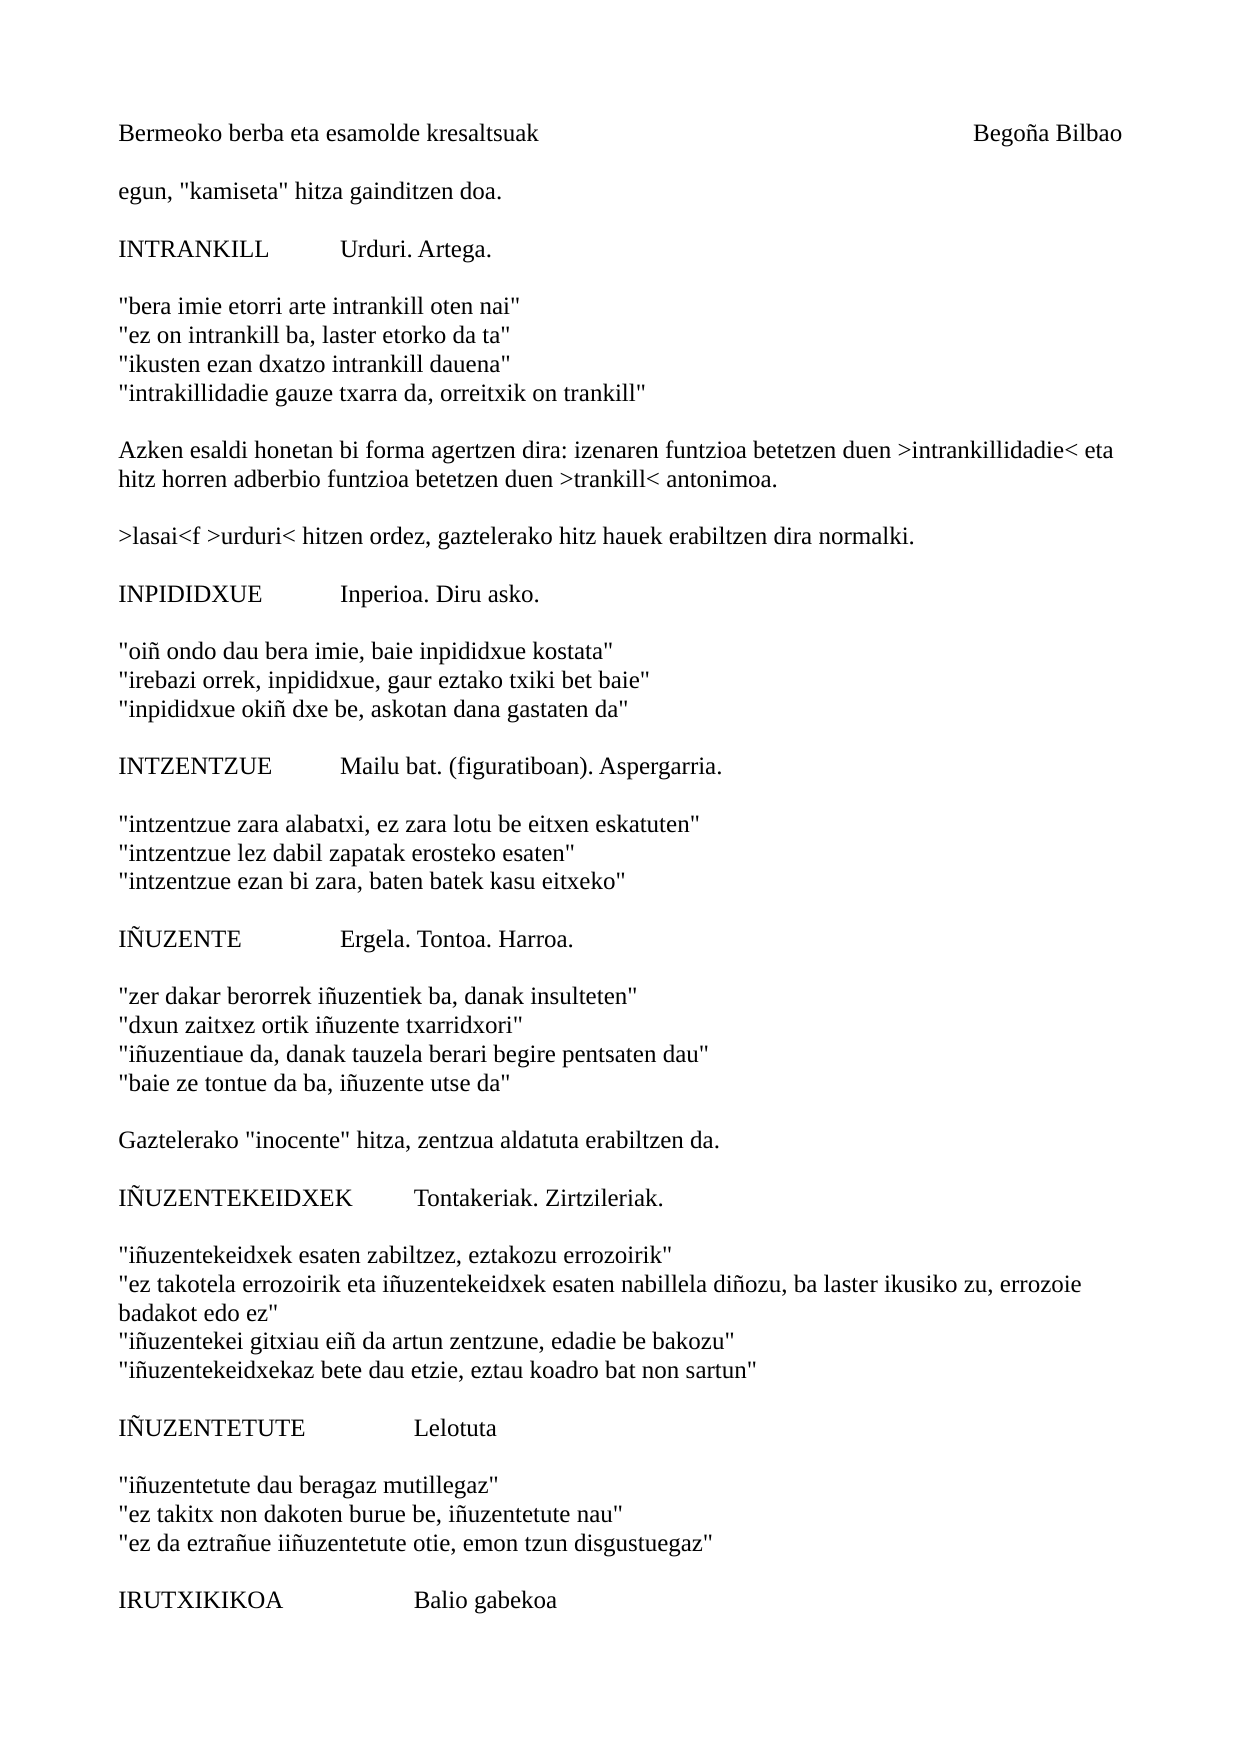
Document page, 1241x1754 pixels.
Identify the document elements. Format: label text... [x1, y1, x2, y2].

text INTZENTZUE Mailu bat. (figuratiboan). Aspergarria. [118, 751, 1122, 780]
text "bera imie etorri arte intrankill oten nai" [118, 291, 1122, 320]
text "ikusten ezan dxatzo intrankill dauena" [118, 349, 1122, 378]
text "iñuzentetute dau beragaz mutillegaz" [118, 1470, 1122, 1499]
text "iñuzentiaue da, danak tauzela berari begire pentsaten dau" [118, 1039, 1122, 1068]
text "dxun zaitxez ortik iñuzente txarridxori" [118, 1010, 1122, 1039]
text "intzentzue zara alabatxi, ez zara lotu be eitxen eskatuten" [118, 809, 1122, 838]
text "irebazi orrek, inpididxue, gaur eztako txiki bet baie" [118, 665, 1122, 694]
text "baie ze tontue da ba, iñuzente utse da" [118, 1068, 1122, 1096]
text "ez on intrankill ba, laster etorko da ta" [118, 320, 1122, 349]
text IÑUZENTETUTE Lelotuta [118, 1413, 1122, 1441]
text egun, "kamiseta" hitza gainditzen doa. [118, 176, 1122, 205]
text "intzentzue lez dabil zapatak erosteko esaten" [118, 838, 1122, 866]
text "zer dakar berorrek iñuzentiek ba, danak insulteten" [118, 981, 1122, 1010]
text Azken esaldi honetan bi forma agertzen dira: izenaren funtzioa betetzen duen >intrankillidadie< eta hitz horren adberbio funtzioa betetzen duen >trankill< antonimoa. [118, 435, 1122, 493]
text IÑUZENTE Ergela. Tontoa. Harroa. [118, 924, 1122, 953]
text "ez takitx non dakoten burue be, iñuzentetute nau" [118, 1499, 1122, 1528]
text "inpididxue okiñ dxe be, askotan dana gastaten da" [118, 694, 1122, 723]
text IRUTXIKIKOA Balio gabekoa [118, 1585, 1122, 1614]
text "intzentzue ezan bi zara, baten batek kasu eitxeko" [118, 866, 1122, 895]
text "oiñ ondo dau bera imie, baie inpididxue kostata" [118, 636, 1122, 665]
text "ez takotela errozoirik eta iñuzentekeidxek esaten nabillela diñozu, ba laster ikusiko zu, errozoie badakot edo ez" [118, 1269, 1122, 1326]
text "iñuzentekei gitxiau eiñ da artun zentzune, edadie be bakozu" [118, 1326, 1122, 1355]
text IÑUZENTEKEIDXEK Tontakeriak. Zirtzileriak. [118, 1183, 1122, 1211]
text Gaztelerako "inocente" hitza, zentzua aldatuta erabiltzen da. [118, 1125, 1122, 1154]
text >lasai<f >urduri< hitzen ordez, gaztelerako hitz hauek erabiltzen dira normalki. [118, 521, 1122, 550]
text INTRANKILL Urduri. Artega. [118, 234, 1122, 263]
text "ez da eztrañue iiñuzentetute otie, emon tzun disgustuegaz" [118, 1528, 1122, 1556]
text "intrakillidadie gauze txarra da, orreitxik on trankill" [118, 378, 1122, 406]
text "iñuzentekeidxek esaten zabiltzez, eztakozu errozoirik" [118, 1240, 1122, 1269]
text INPIDIDXUE Inperioa. Diru asko. [118, 579, 1122, 608]
text "iñuzentekeidxekaz bete dau etzie, eztau koadro bat non sartun" [118, 1355, 1122, 1384]
